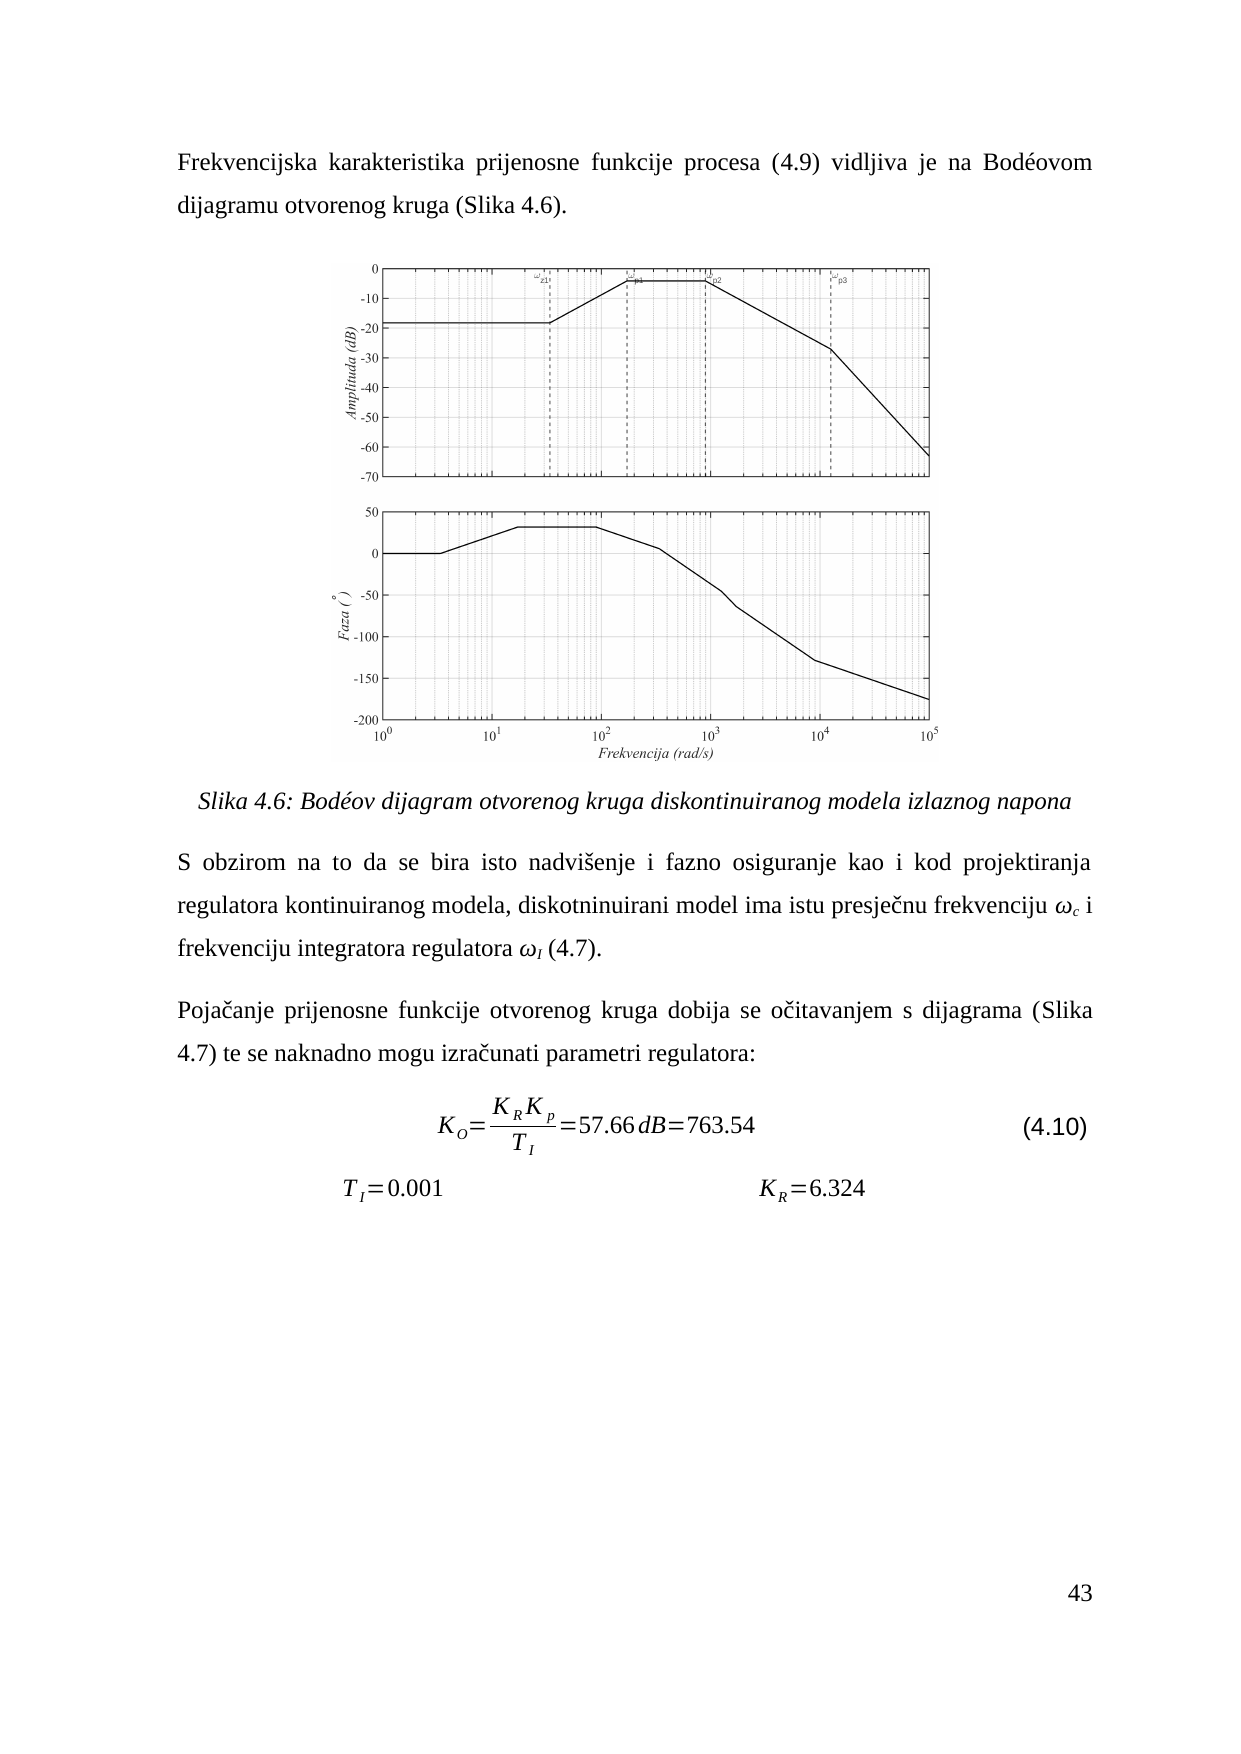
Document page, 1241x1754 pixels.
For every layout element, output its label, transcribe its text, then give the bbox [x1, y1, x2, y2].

picture [331, 263, 939, 762]
text Frekvencijska karakteristika prijenosne funkcije procesa (4.9) vidljiva je na Bodéovom dijagramu otvorenog kruga (Slika 4.6). [177, 147, 1093, 219]
text S obzirom na to da se bira isto nadvišenje i fazno osiguranje kao i kod projektiranja regulatora kontinuiranog modela, diskotninuirani model ima istu presječnu frekvenciju ωc i frekvenciju integratora regulatora ωI (4.7). [177, 847, 1093, 962]
table_header [177, 1087, 1016, 1169]
table_cell [608, 1169, 1016, 1216]
table_header (4.10) [1016, 1087, 1093, 1169]
table_cell [177, 1169, 608, 1216]
text Slika 4.6: Bodéov dijagram otvorenog kruga diskontinuiranog modela izlaznog napona [182, 786, 1087, 815]
table_cell [1016, 1169, 1093, 1216]
text Pojačanje prijenosne funkcije otvorenog kruga dobija se očitavanjem s dijagrama (Slika 4.7) te se naknadno mogu izračunati parametri regulatora: [177, 995, 1093, 1067]
